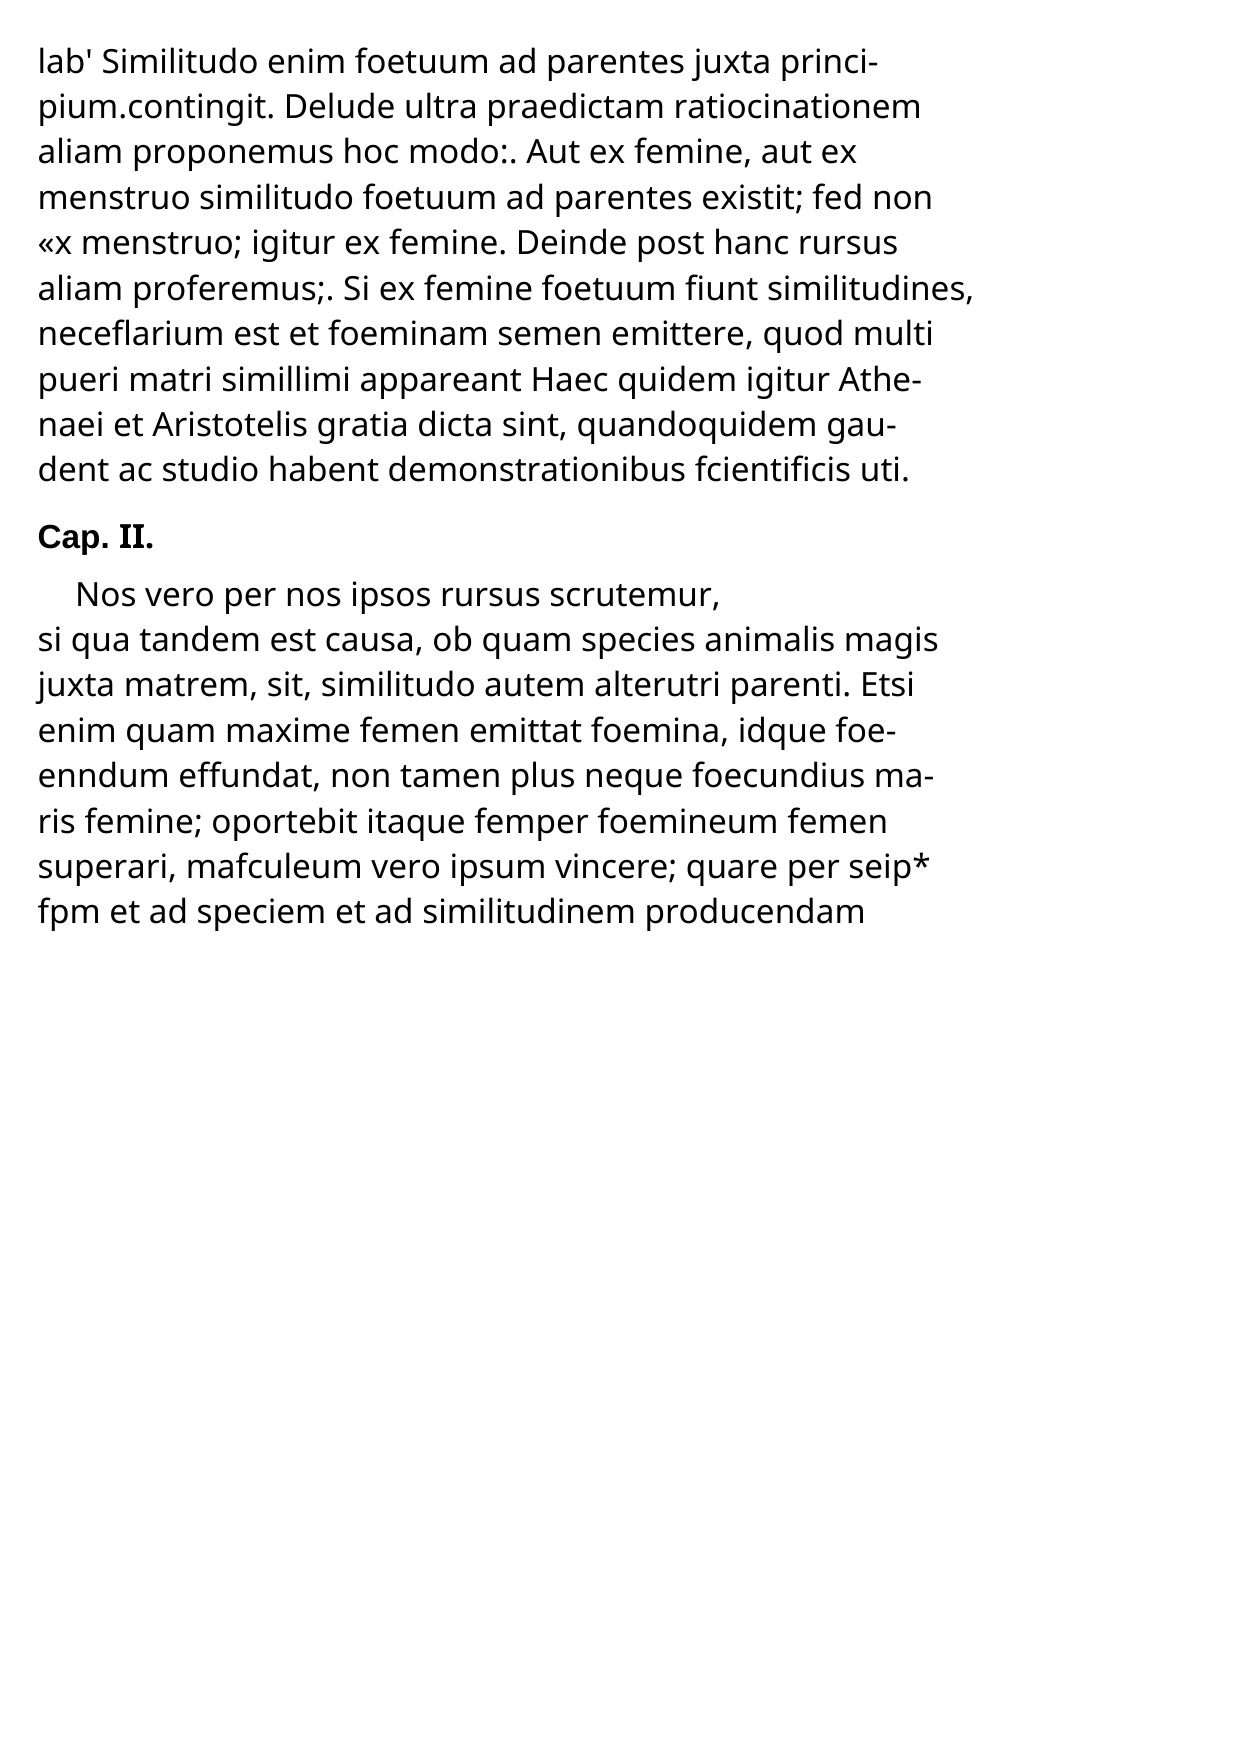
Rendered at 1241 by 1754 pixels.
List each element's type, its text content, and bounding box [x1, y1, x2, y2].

text lab' Similitudo enim foetuum ad parentes juxta princi- pium.contingit. Delude ultra praedictam ratiocinationem aliam proponemus hoc modo:. Aut ex femine, aut ex menstruo similitudo foetuum ad parentes existit; fed non «x menstruo; igitur ex femine. Deinde post hanc rursus aliam proferemus;. Si ex femine foetuum fiunt similitudines, neceflarium est et foeminam semen emittere, quod multi pueri matri simillimi appareant Haec quidem igitur Athe- naei et Aristotelis gratia dicta sint, quandoquidem gau- dent ac studio habent demonstrationibus fcientificis uti. [37, 37, 1203, 492]
subtitle Cap. II. [37, 512, 1203, 558]
text Nos vero per nos ipsos rursus scrutemur, si qua tandem est causa, ob quam species animalis magis juxta matrem, sit, similitudo autem alterutri parenti. Etsi enim quam maxime femen emittat foemina, idque foe- enndum effundat, non tamen plus neque foecundius ma- ris femine; oportebit itaque femper foemineum femen superari, mafculeum vero ipsum vincere; quare per seip* fpm et ad speciem et ad similitudinem producendam [37, 570, 1203, 934]
